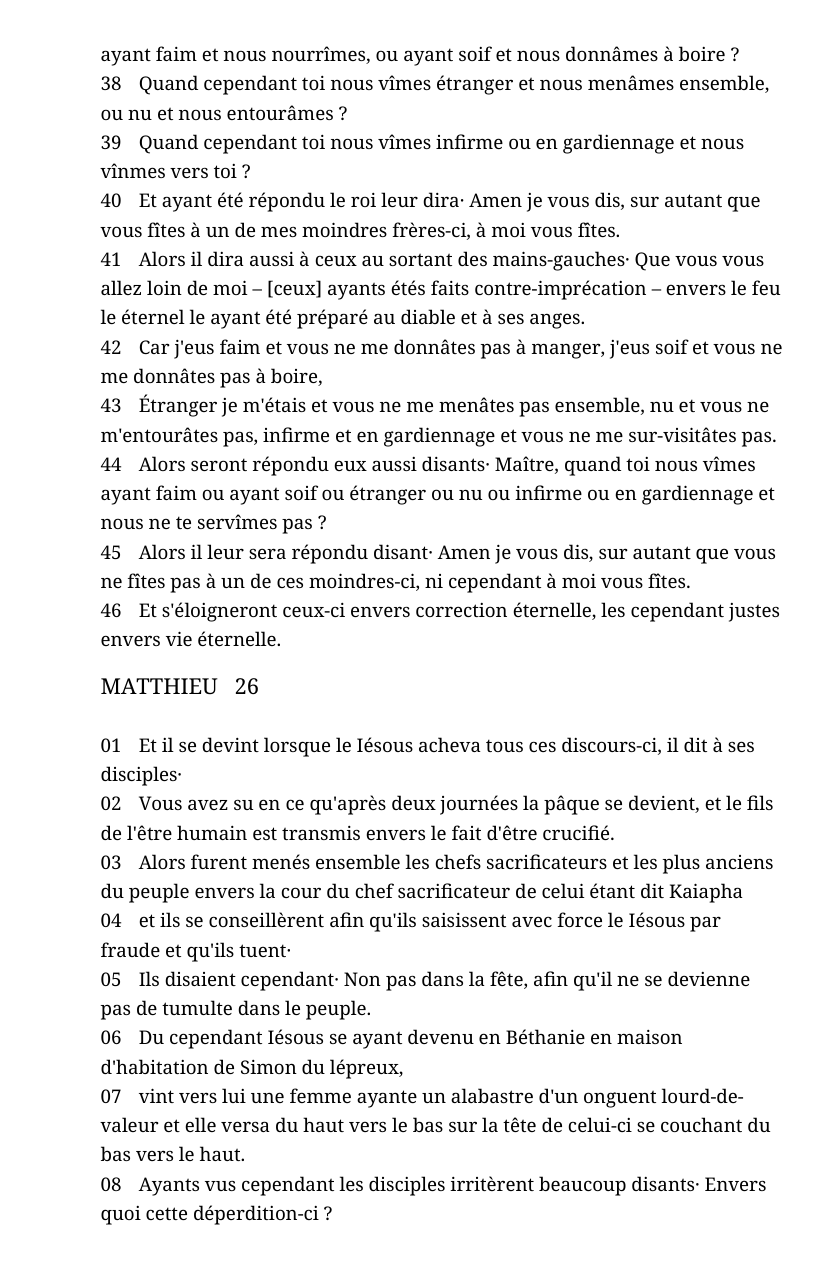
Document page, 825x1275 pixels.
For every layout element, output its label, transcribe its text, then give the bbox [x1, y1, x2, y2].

text ayant faim et nous nourrîmes, ou ayant soif et nous donnâmes à boire ? 38 Quand cependant toi nous vîmes étranger et nous menâmes ensemble, ou nu et nous entourâmes ? 39 Quand cependant toi nous vîmes infirme ou en gardiennage et nous vînmes vers toi ? 40 Et ayant été répondu le roi leur dira· Amen je vous dis, sur autant que vous fîtes à un de mes moindres frères-ci, à moi vous fîtes. 41 Alors il dira aussi à ceux au sortant des mains-gauches· Que vous vous allez loin de moi – [ceux] ayants étés faits contre-imprécation – envers le feu le éternel le ayant été préparé au diable et à ses anges. 42 Car j'eus faim et vous ne me donnâtes pas à manger, j'eus soif et vous ne me donnâtes pas à boire, 43 Étranger je m'étais et vous ne me menâtes pas ensemble, nu et vous ne m'entourâtes pas, infirme et en gardiennage et vous ne me sur-visitâtes pas. 44 Alors seront répondu eux aussi disants· Maître, quand toi nous vîmes ayant faim ou ayant soif ou étranger ou nu ou infirme ou en gardiennage et nous ne te servîmes pas ? 45 Alors il leur sera répondu disant· Amen je vous dis, sur autant que vous ne fîtes pas à un de ces moindres-ci, ni cependant à moi vous fîtes. 46 Et s'éloigneront ceux-ci envers correction éternelle, les cependant justes envers vie éternelle. [100, 41, 784, 652]
text 01 Et il se devint lorsque le Iésous acheva tous ces discours-ci, il dit à ses disciples· 02 Vous avez su en ce qu'après deux journées la pâque se devient, et le fils de l'être humain est transmis envers le fait d'être crucifié. 03 Alors furent menés ensemble les chefs sacrificateurs et les plus anciens du peuple envers la cour du chef sacrificateur de celui étant dit Kaiapha 04 et ils se conseillèrent afin qu'ils saisissent avec force le Iésous par fraude et qu'ils tuent· 05 Ils disaient cependant· Non pas dans la fête, afin qu'il ne se devienne pas de tumulte dans le peuple. 06 Du cependant Iésous se ayant devenu en Béthanie en maison d'habitation de Simon du lépreux, 07 vint vers lui une femme ayante un alabastre d'un onguent lourd-de-valeur et elle versa du haut vers le bas sur la tête de celui-ci se couchant du bas vers le haut. 08 Ayants vus cependant les disciples irritèrent beaucoup disants· Envers quoi cette déperdition-ci ? [100, 705, 784, 1226]
text MATTHIEU 26 [100, 671, 784, 700]
